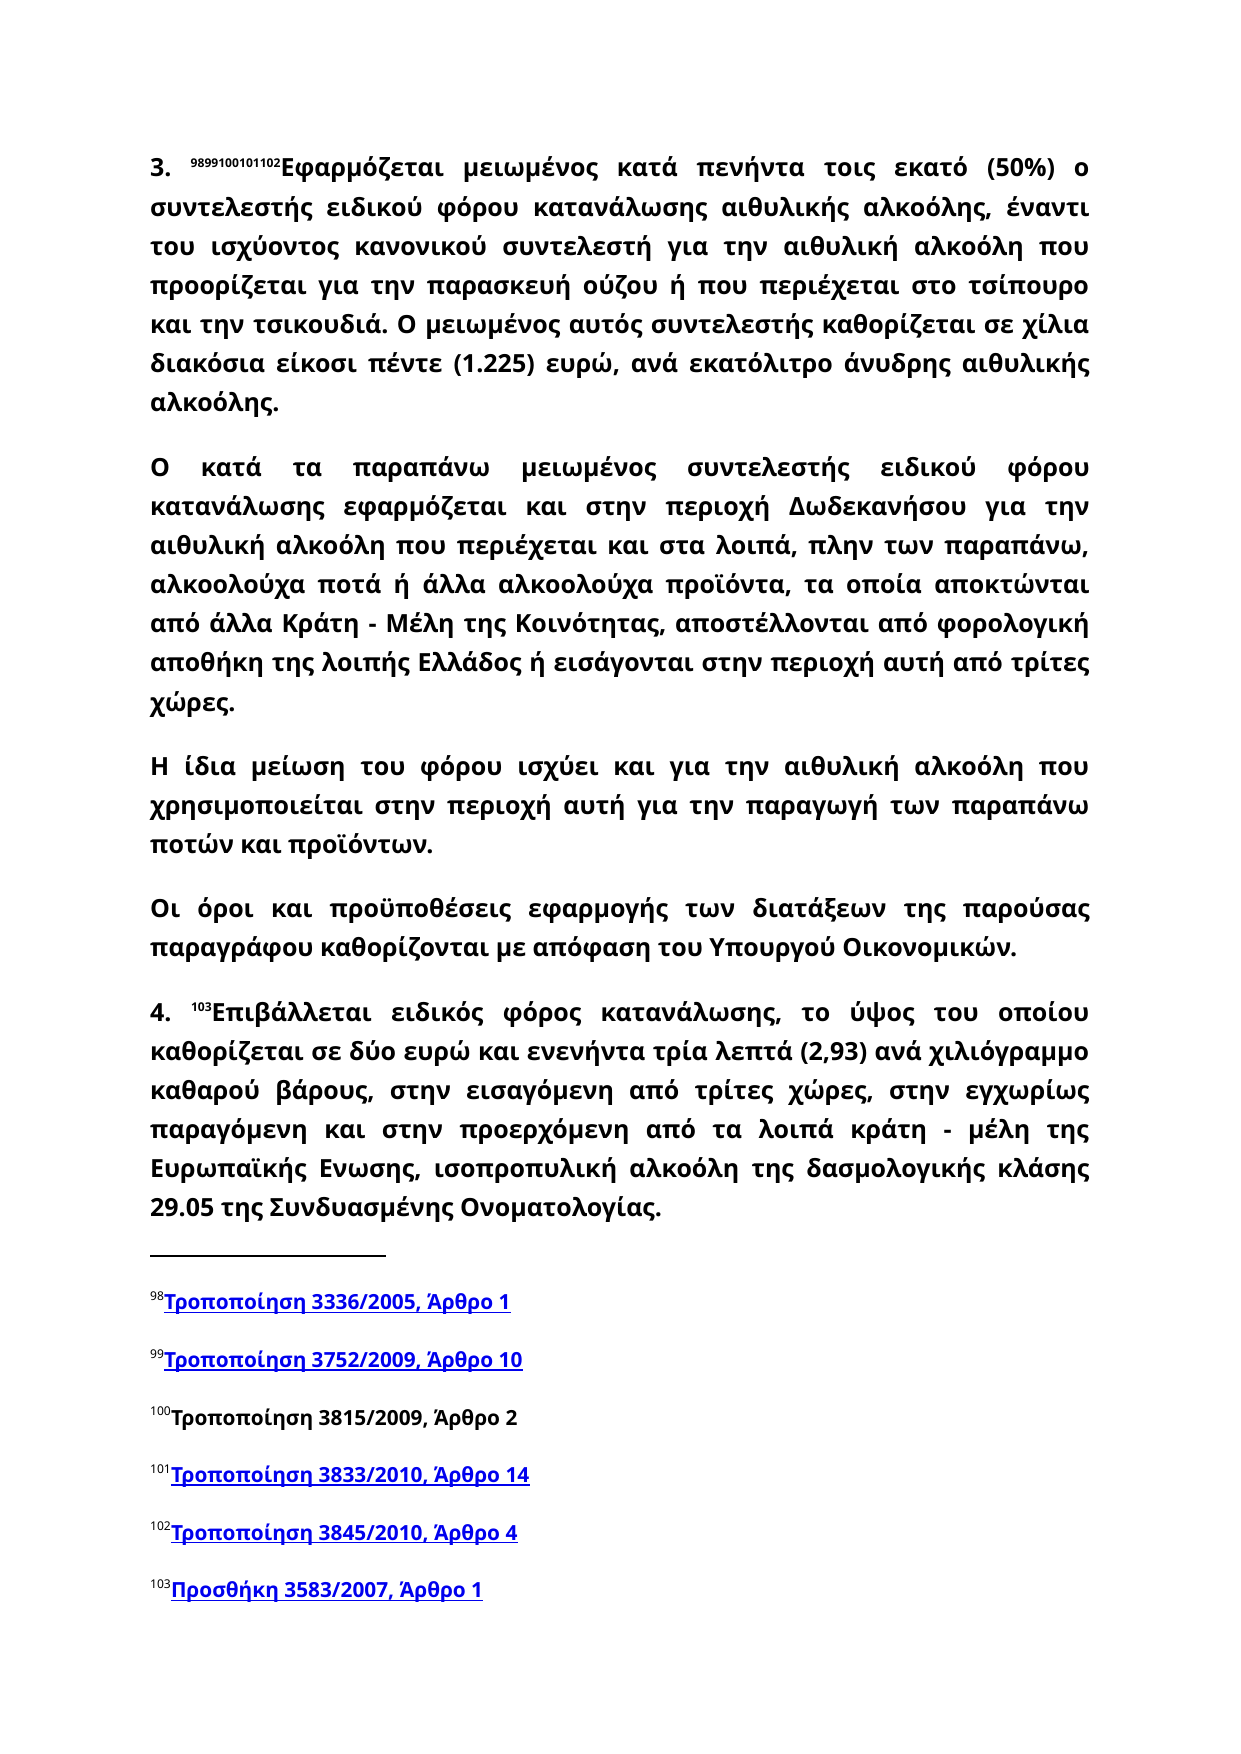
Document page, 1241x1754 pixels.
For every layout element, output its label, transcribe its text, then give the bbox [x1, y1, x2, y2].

text Ο κατά τα παραπάνω μειωμένος συντελεστής ειδικού φόρου κατανάλωσης εφαρμόζεται και στην περιοχή Δωδεκανήσου για την αιθυλική αλκοόλη που περιέχεται και στα λοιπά, πλην των παραπάνω, αλκοολούχα ποτά ή άλλα αλκοολούχα προϊόντα, τα οποία αποκτώνται από άλλα Κράτη - Μέλη της Κοινότητας, αποστέλλονται από φορολογική αποθήκη της λοιπής Ελλάδος ή εισάγονται στην περιοχή αυτή από τρίτες χώρες. [150, 449, 1090, 718]
text 3. Εφαρμόζεται μειωμένος κατά πενήντα τοις εκατό (50%) ο συντελεστής ειδικού φόρου κατανάλωσης αιθυλικής αλκοόλης, έναντι του ισχύοντος κανονικού συντελεστή για την αιθυλική αλκοόλη που προορίζεται για την παρασκευή ούζου ή που περιέχεται στο τσίπουρο και την τσικουδιά. Ο μειωμένος αυτός συντελεστής καθορίζεται σε χίλια διακόσια είκοσι πέντε (1.225) ευρώ, ανά εκατόλιτρο άνυδρης αιθυλικής αλκοόλης. [150, 150, 1090, 419]
text Τροποποίηση 3833/2010, Άρθρο 14 [150, 1460, 1090, 1489]
text Οι όροι και προϋποθέσεις εφαρμογής των διατάξεων της παρούσας παραγράφου καθορίζονται με απόφαση του Υπουργού Οικονομικών. [150, 891, 1090, 964]
text 4. Επιβάλλεται ειδικός φόρος κατανάλωσης, το ύψος του οποίου καθορίζεται σε δύο ευρώ και ενενήντα τρία λεπτά (2,93) ανά χιλιόγραμμο καθαρού βάρους, στην εισαγόμενη από τρίτες χώρες, στην εγχωρίως παραγόμενη και στην προερχόμενη από τα λοιπά κράτη - μέλη της Ευρωπαϊκής Ενωσης, ισοπροπυλική αλκοόλη της δασμολογικής κλάσης 29.05 της Συνδυασμένης Ονοματολογίας. [150, 994, 1090, 1224]
text Η ίδια μείωση του φόρου ισχύει και για την αιθυλική αλκοόλη που χρησιμοποιείται στην περιοχή αυτή για την παραγωγή των παραπάνω ποτών και προϊόντων. [150, 748, 1090, 861]
text Τροποποίηση 3752/2009, Άρθρο 10 [150, 1345, 1090, 1373]
text Τροποποίηση 3336/2005, Άρθρο 1 [150, 1287, 1090, 1316]
text Προσθήκη 3583/2007, Άρθρο 1 [150, 1576, 1090, 1604]
text Τροποποίηση 3815/2009, Άρθρο 2 [150, 1403, 1090, 1431]
text Τροποποίηση 3845/2010, Άρθρο 4 [150, 1518, 1090, 1546]
